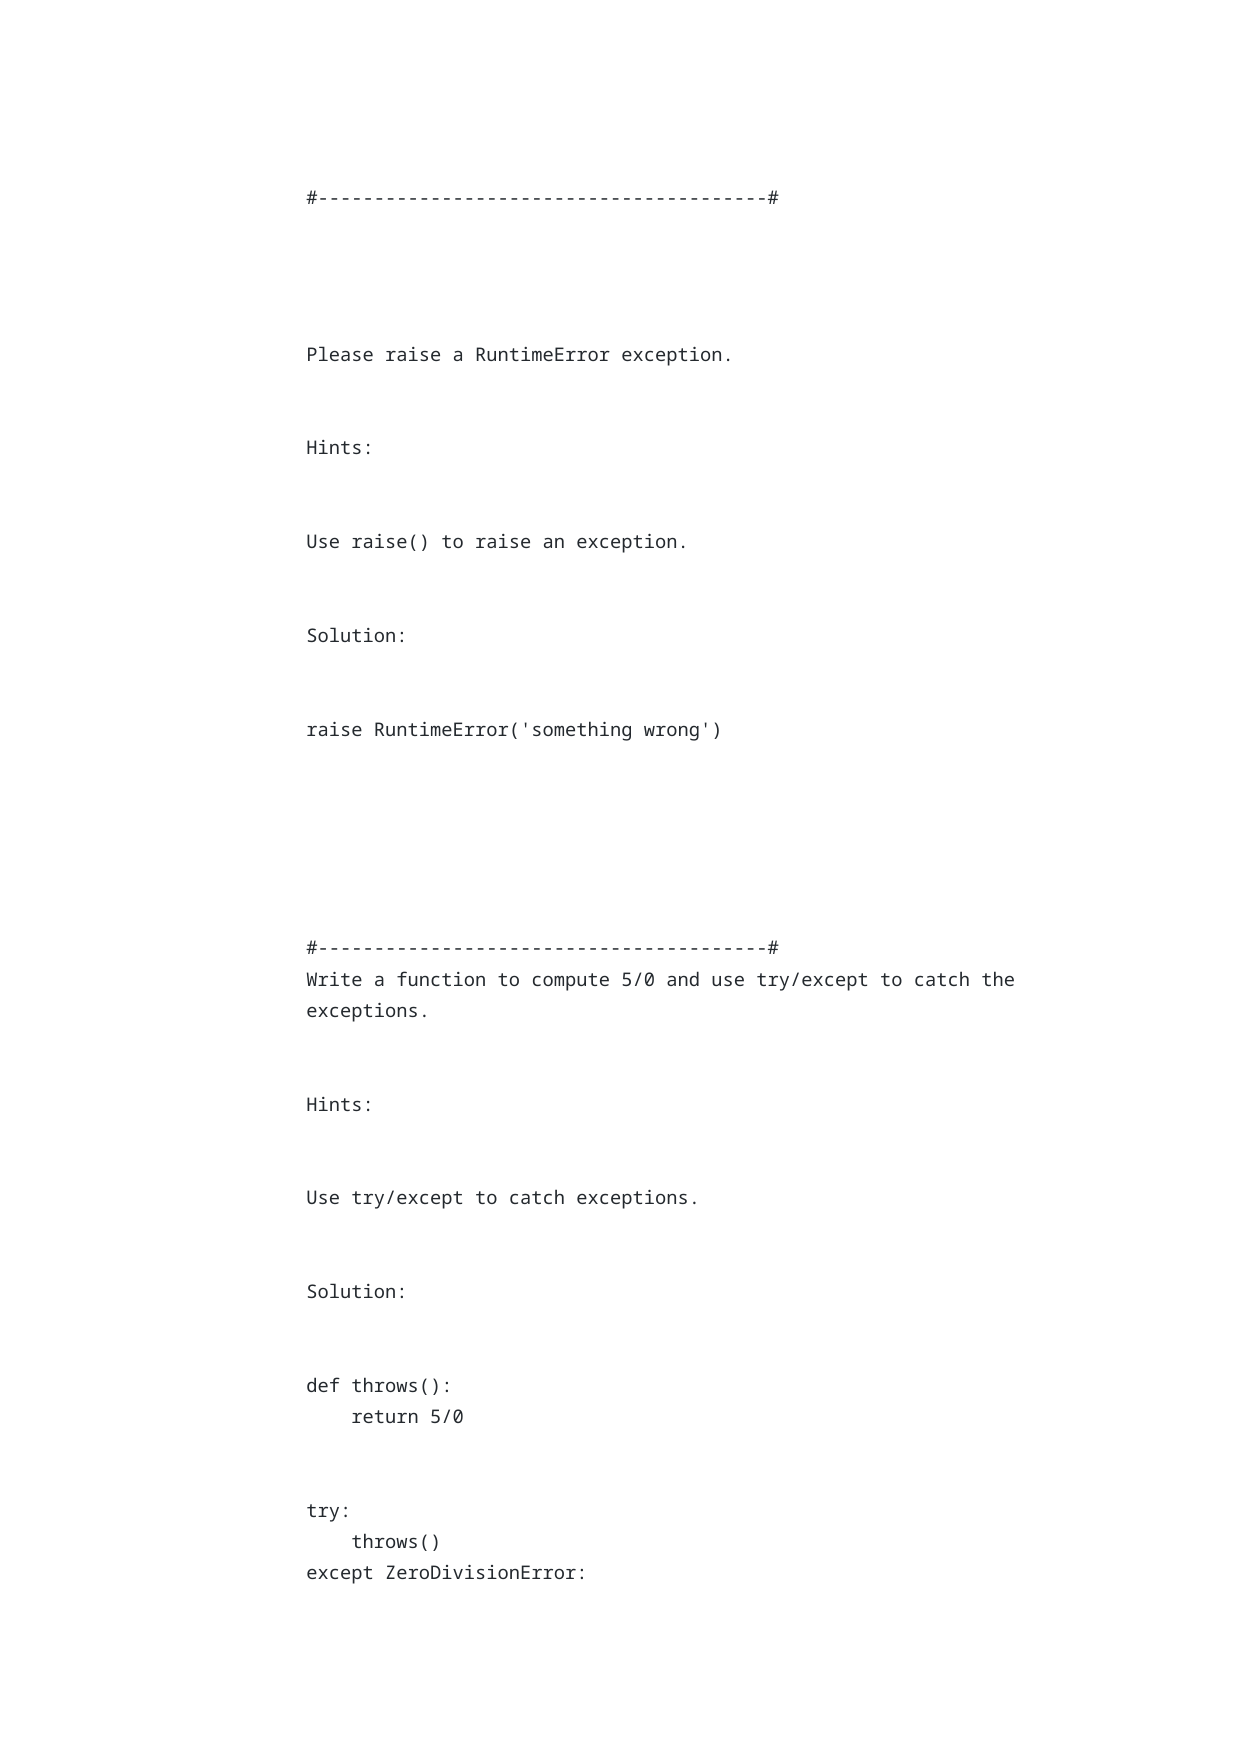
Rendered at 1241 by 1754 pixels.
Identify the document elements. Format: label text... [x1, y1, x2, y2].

table_cell [146, 335, 291, 366]
table_cell return 5/0 [291, 1398, 1091, 1429]
table_cell [291, 273, 1091, 335]
table_cell [146, 1491, 291, 1523]
table_cell [291, 1023, 1091, 1085]
table_cell [146, 366, 291, 429]
table_cell [291, 1116, 1091, 1179]
table_cell [146, 616, 291, 648]
table_cell [291, 366, 1091, 429]
table_cell [291, 648, 1091, 710]
table_cell [146, 429, 291, 460]
table_cell except ZeroDivisionError: [291, 1554, 1091, 1585]
table_cell [146, 273, 291, 335]
table_cell [146, 1366, 291, 1398]
table_cell [291, 804, 1091, 866]
table_cell Hints: [291, 1085, 1091, 1116]
table_cell #----------------------------------------# [291, 179, 1091, 210]
table_cell [291, 1304, 1091, 1366]
table_cell [146, 1023, 291, 1085]
table_cell [146, 960, 291, 1023]
table_cell try: [291, 1491, 1091, 1523]
table_cell [291, 210, 1091, 273]
table_cell [146, 804, 291, 866]
table_cell Use raise() to raise an exception. [291, 523, 1091, 554]
table_cell [146, 929, 291, 960]
table_cell [291, 741, 1091, 804]
table_cell [146, 179, 291, 210]
table_cell #----------------------------------------# [291, 929, 1091, 960]
table_cell [146, 648, 291, 710]
table_cell [146, 1304, 291, 1366]
table_cell def throws(): [291, 1366, 1091, 1398]
table_cell [146, 523, 291, 554]
table_cell [146, 1554, 291, 1585]
table_cell [146, 460, 291, 523]
table_cell [291, 866, 1091, 929]
table_cell [291, 1429, 1091, 1491]
table_cell Solution: [291, 1273, 1091, 1304]
table_cell [146, 1116, 291, 1179]
table_cell [291, 148, 1091, 179]
table_cell [146, 1523, 291, 1554]
table_cell [146, 1398, 291, 1429]
table_cell [146, 1273, 291, 1304]
table_cell [291, 1210, 1091, 1273]
table_cell [146, 1085, 291, 1116]
table_cell [146, 710, 291, 741]
table_cell [146, 866, 291, 929]
table_cell Use try/except to catch exceptions. [291, 1179, 1091, 1210]
table_cell [146, 554, 291, 616]
table_cell Hints: [291, 429, 1091, 460]
table_cell [146, 210, 291, 273]
table_cell Write a function to compute 5/0 and use try/except to catch the exceptions. [291, 960, 1091, 1023]
table_cell [146, 1429, 291, 1491]
table_cell raise RuntimeError('something wrong') [291, 710, 1091, 741]
table_cell [291, 554, 1091, 616]
table_cell [146, 148, 291, 179]
table_cell Please raise a RuntimeError exception. [291, 335, 1091, 366]
table_cell throws() [291, 1523, 1091, 1554]
table_cell [291, 460, 1091, 523]
table_cell [146, 1179, 291, 1210]
table_cell [146, 1210, 291, 1273]
table_cell [146, 741, 291, 804]
table_cell Solution: [291, 616, 1091, 648]
